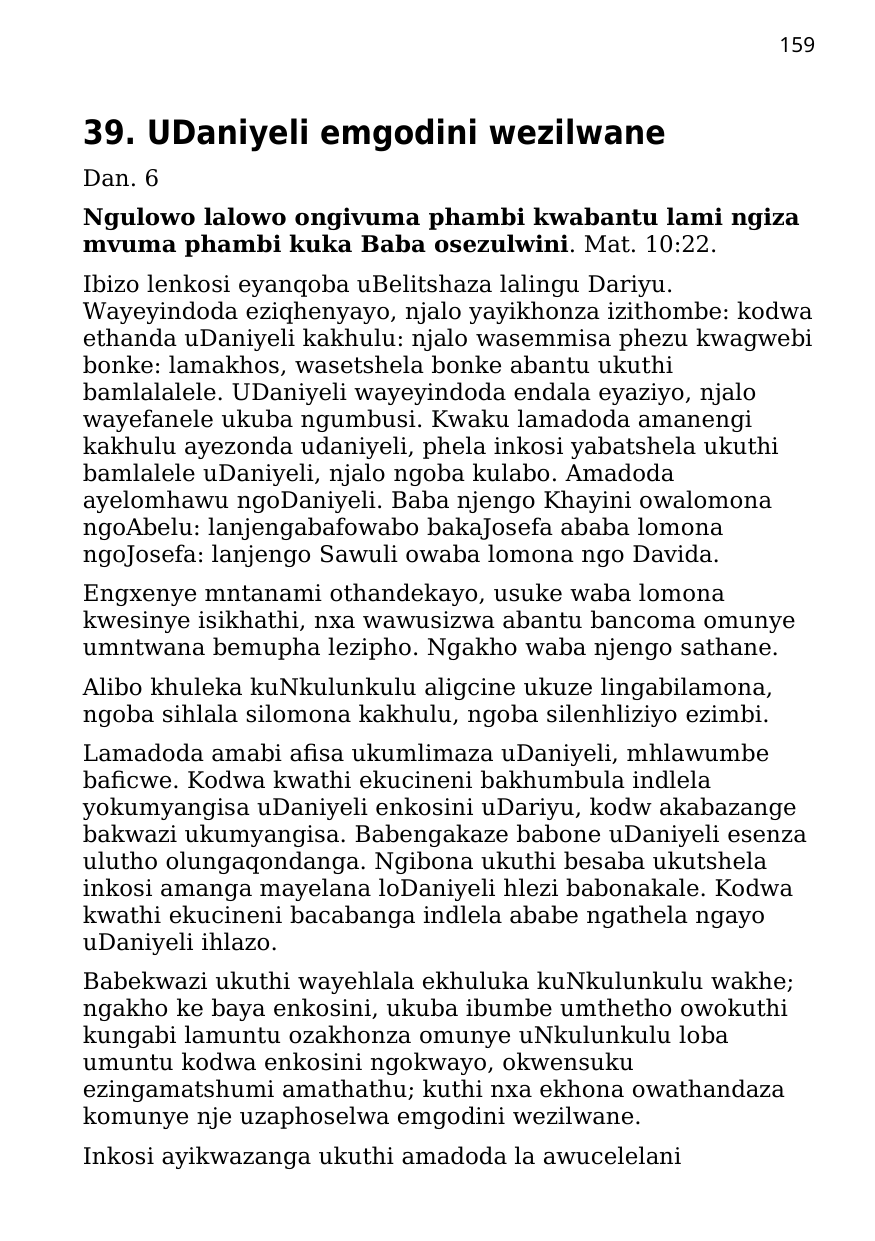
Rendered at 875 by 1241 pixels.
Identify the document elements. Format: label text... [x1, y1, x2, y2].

text Lamadoda amabi afisa ukumlimaza uDaniyeli, mhlawumbe baficwe. Kodwa kwathi ekucineni bakhumbula indlela yokumyangisa uDaniyeli enkosini uDariyu, kodw akabazange bakwazi ukumyangisa. Babengakaze babone uDaniyeli esenza ulutho olungaqondanga. Ngibona ukuthi besaba ukutshela inkosi amanga mayelana loDaniyeli hlezi babonakale. Kodwa kwathi ekucineni bacabanga indlela ababe ngathela ngayo uDaniyeli ihlazo. [83, 740, 815, 956]
text Inkosi ayikwazanga ukuthi amadoda la awucelelani [83, 1143, 815, 1170]
text Engxenye mntanami othandekayo, usuke waba lomona kwesinye isikhathi, nxa wawusizwa abantu bancoma omunye umntwana bemupha lezipho. Ngakho waba njengo sathane. [83, 580, 815, 661]
text Ngulowo lalowo ongivuma phambi kwabantu lami ngiza mvuma phambi kuka Baba osezulwini. Mat. 10:22. [83, 204, 815, 258]
text Dan. 6 [83, 165, 815, 192]
text Babekwazi ukuthi wayehlala ekhuluka kuNkulunkulu wakhe; ngakho ke baya enkosini, ukuba ibumbe umthetho owokuthi kungabi lamuntu ozakhonza omunye uNkulunkulu loba umuntu kodwa enkosini ngokwayo, okwensuku ezingamatshumi amathathu; kuthi nxa ekhona owathandaza komunye nje uzaphoselwa emgodini wezilwane. [83, 968, 815, 1130]
text Ibizo lenkosi eyanqoba uBelitshaza lalingu Dariyu. Wayeyindoda eziqhenyayo, njalo yayikhonza izithombe: kodwa ethanda uDaniyeli kakhulu: njalo wasemmisa phezu kwagwebi bonke: lamakhos, wasetshela bonke abantu ukuthi bamlalalele. UDaniyeli wayeyindoda endala eyaziyo, njalo wayefanele ukuba ngumbusi. Kwaku lamadoda amanengi kakhulu ayezonda udaniyeli, phela inkosi yabatshela ukuthi bamlalele uDaniyeli, njalo ngoba kulabo. Amadoda ayelomhawu ngoDaniyeli. Baba njengo Khayini owalomona ngoAbelu: lanjengabafowabo bakaJosefa ababa lomona ngoJosefa: lanjengo Sawuli owaba lomona ngo Davida. [83, 271, 815, 568]
subtitle 39. UDaniyeli emgodini wezilwane [83, 113, 815, 152]
text Alibo khuleka kuNkulunkulu aligcine ukuze lingabilamona, ngoba sihlala silomona kakhulu, ngoba silenhliziyo ezimbi. [83, 673, 815, 727]
